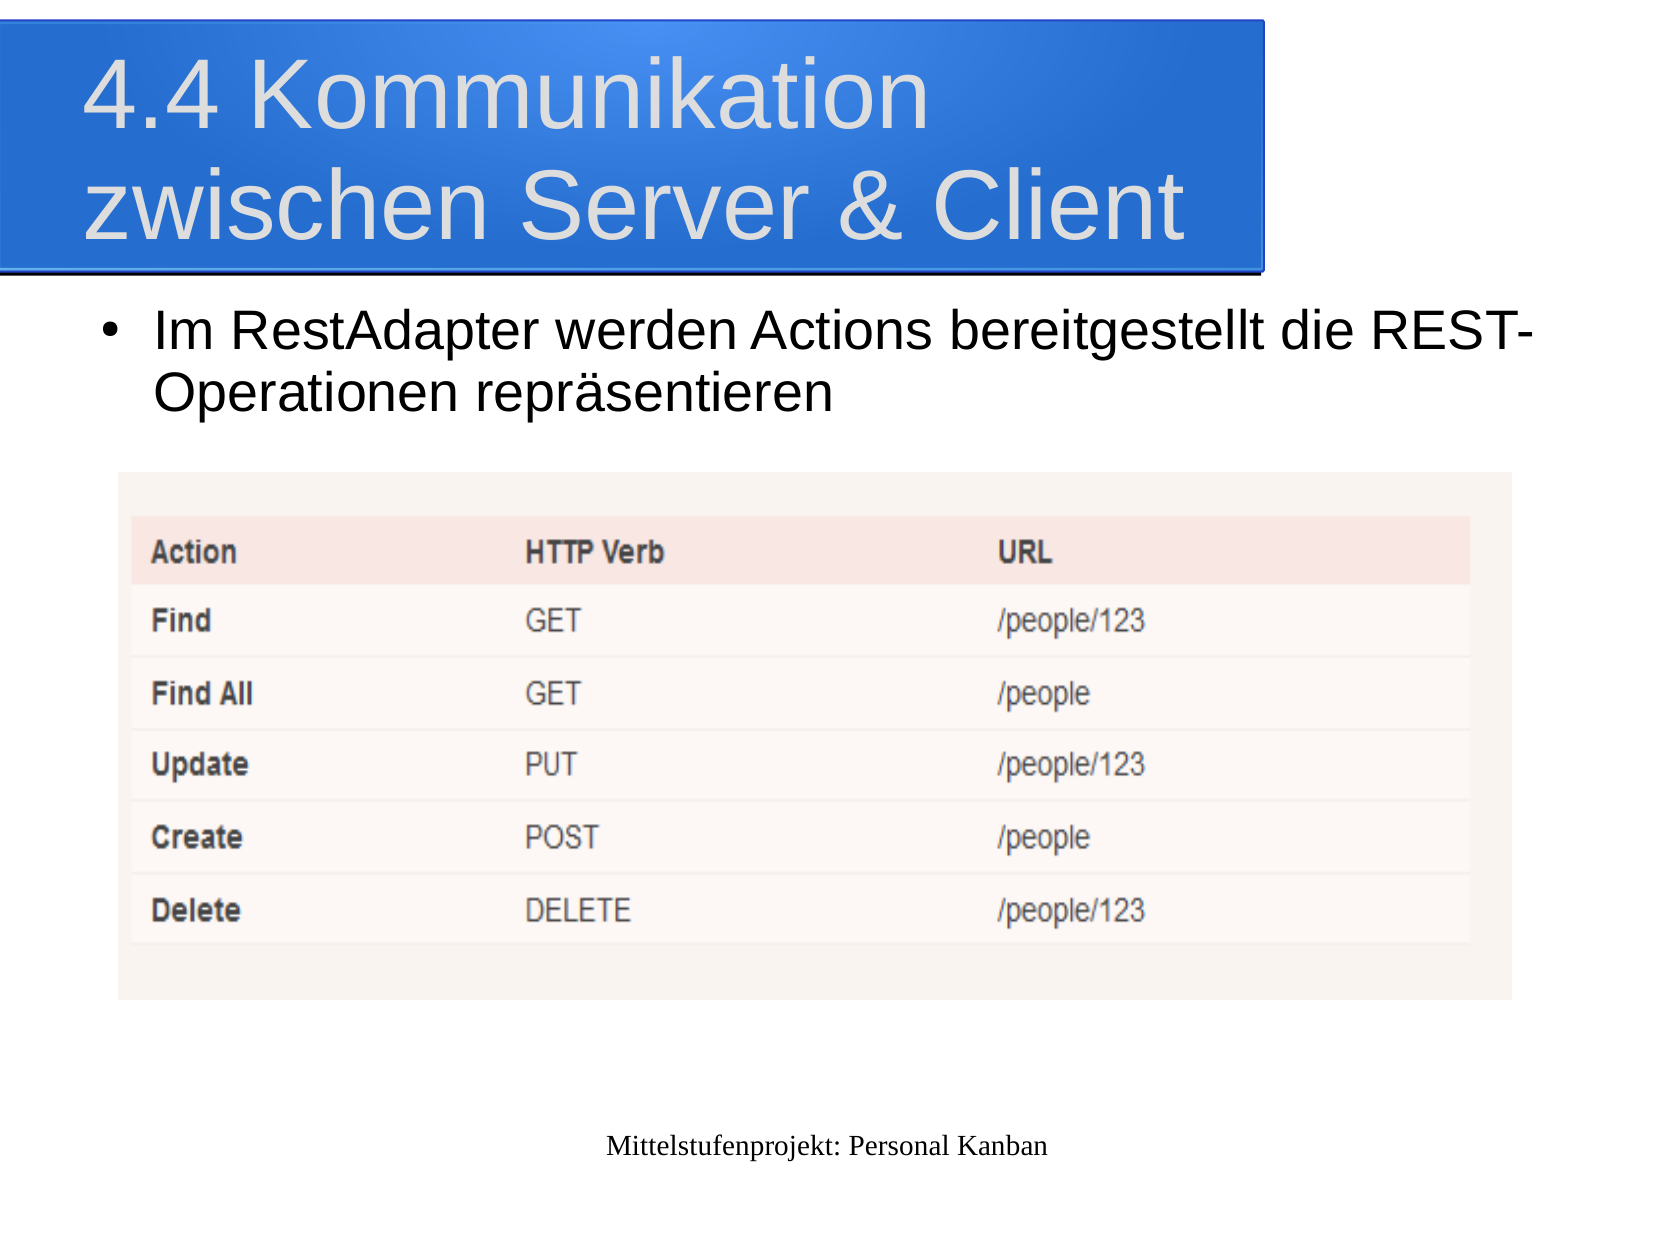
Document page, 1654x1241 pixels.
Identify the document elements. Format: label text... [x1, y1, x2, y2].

picture [118, 472, 1512, 1000]
title 4.4 Kommunikation zwischen Server & Client [82, 38, 1235, 261]
list Im RestAdapter werden Actions bereitgestellt die REST-Operationen repräsentieren [82, 299, 1571, 1019]
